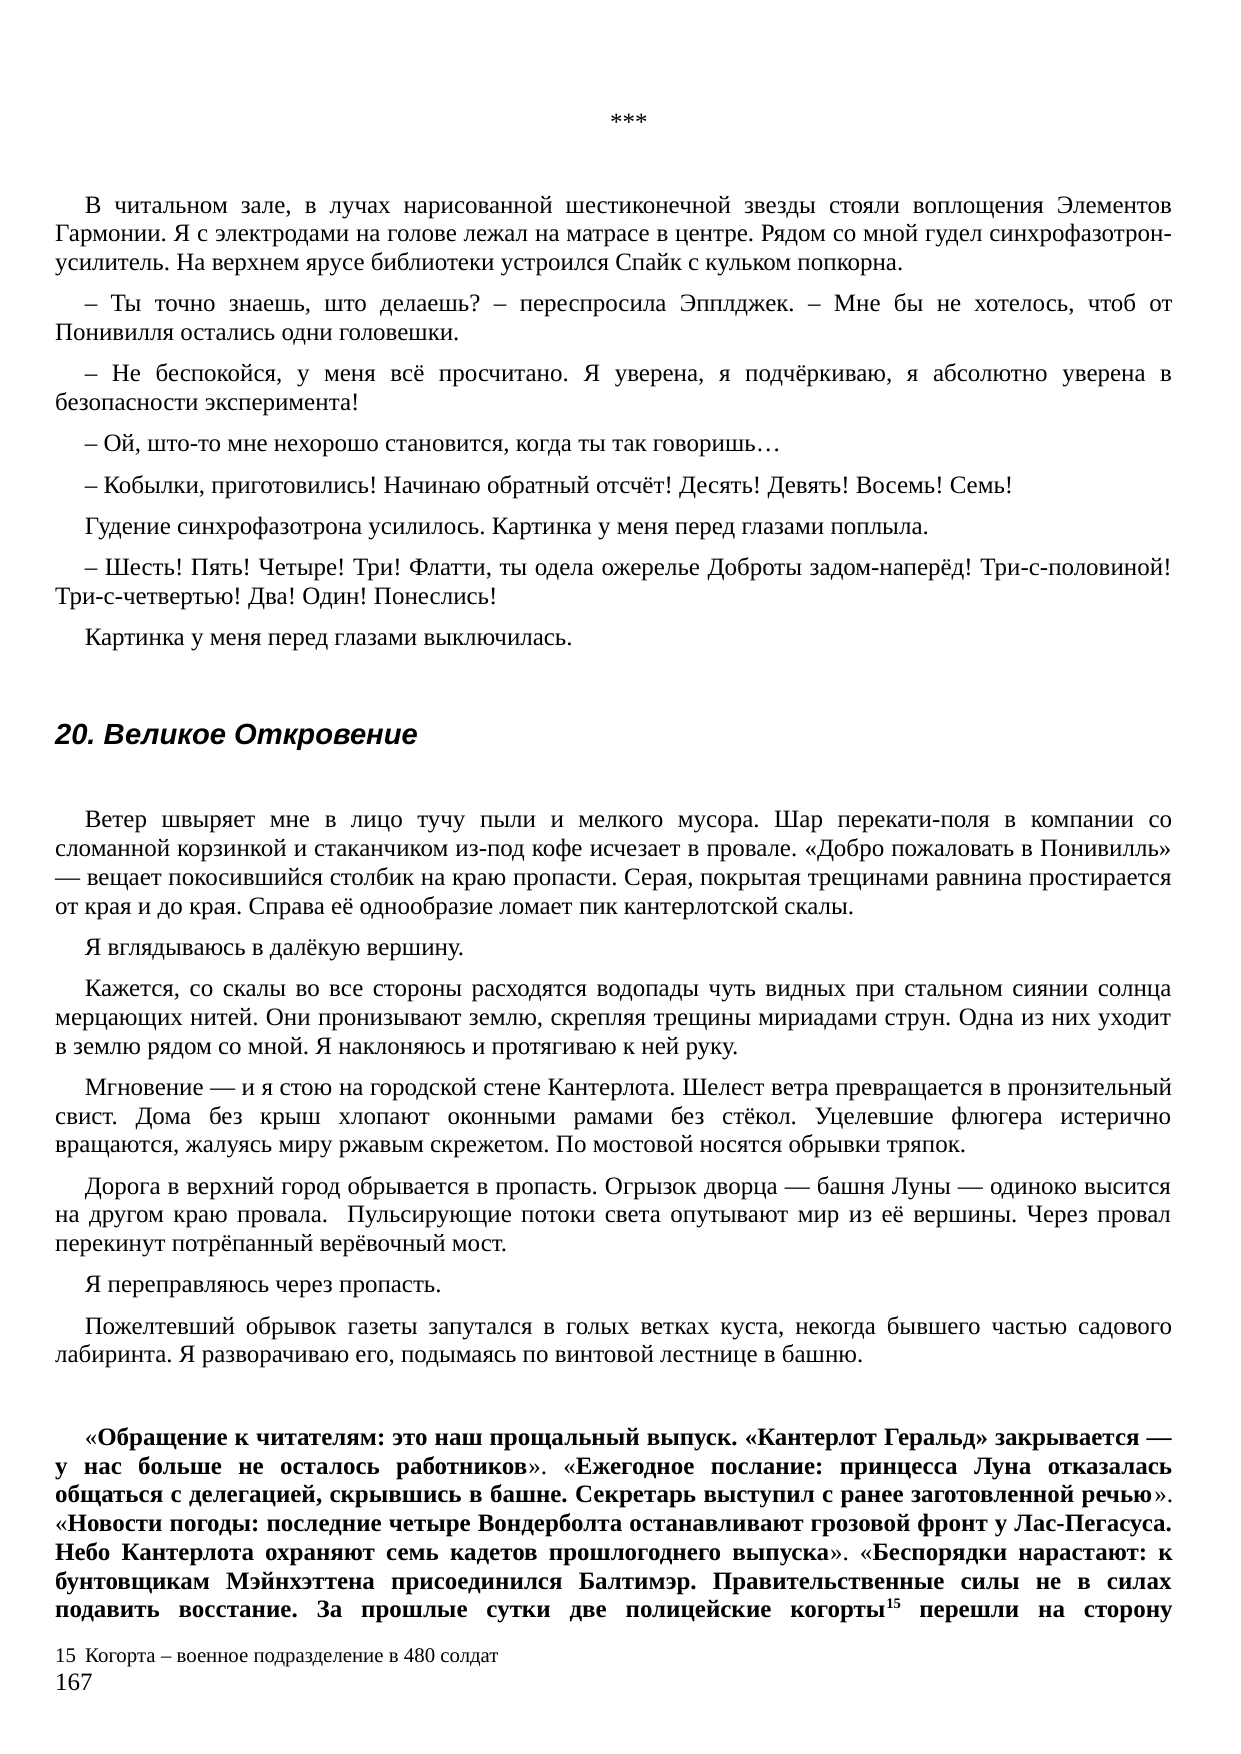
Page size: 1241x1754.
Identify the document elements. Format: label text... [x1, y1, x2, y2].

text В читальном зале, в лучах нарисованной шестиконечной звезды стояли воплощения Элементов Гармонии. Я с электродами на голове лежал на матрасе в центре. Рядом со мной гудел синхрофазотрон-усилитель. На верхнем ярусе библиотеки устроился Спайк с кульком попкорна. [55, 190, 1173, 276]
text Я переправляюсь через пропасть. [55, 1269, 1173, 1298]
text – Ой, што-то мне нехорошо становится, когда ты так говоришь… [55, 428, 1173, 457]
text Дорога в верхний город обрывается в пропасть. Огрызок дворца — башня Луны — одиноко высится на другом краю провала. Пульсирующие потоки света опутывают мир из её вершины. Через провал перекинут потрёпанный верёвочный мост. [55, 1171, 1173, 1257]
text Я вглядываюсь в далёкую вершину. [55, 932, 1173, 961]
text Пожелтевший обрывок газеты запутался в голых ветках куста, некогда бывшего частью садового лабиринта. Я разворачиваю его, подымаясь по винтовой лестнице в башню. [55, 1311, 1173, 1368]
text Картинка у меня перед глазами выключилась. [55, 622, 1173, 651]
text Кажется, со скалы во все стороны расходятся водопады чуть видных при стальном сиянии солнца мерцающих нитей. Они пронизывают землю, скрепляя трещины мириадами струн. Одна из них уходит в землю рядом со мной. Я наклоняюсь и протягиваю к ней руку. [55, 973, 1173, 1059]
text – Шесть! Пять! Четыре! Три! Флатти, ты одела ожерелье Доброты задом-наперёд! Три-с-половиной! Три-с-четвертью! Два! Один! Понеслись! [55, 552, 1173, 610]
text Гудение синхрофазотрона усилилось. Картинка у меня перед глазами поплыла. [55, 511, 1173, 540]
text – Не беспокойся, у меня всё просчитано. Я уверена, я подчёркиваю, я абсолютно уверена в безопасности эксперимента! [55, 358, 1173, 416]
text Когорта – военное подразделение в 480 солдат [55, 1642, 1173, 1667]
text – Ты точно знаешь, што делаешь? – переспросила Эпплджек. – Мне бы не хотелось, чтоб от Понивилля остались одни головешки. [55, 288, 1173, 346]
text Ветер швыряет мне в лицо тучу пыли и мелкого мусора. Шар перекати-поля в компании со сломанной корзинкой и стаканчиком из-под кофе исчезает в провале. «Добро пожаловать в Понивилль» — вещает покосившийся столбик на краю пропасти. Серая, покрытая трещинами равнина простирается от края и до края. Справа её однообразие ломает пик кантерлотской скалы. [55, 804, 1173, 919]
subtitle 20. Великое Откровение [55, 717, 1173, 751]
text – Кобылки, приготовились! Начинаю обратный отсчёт! Десять! Девять! Восемь! Семь! [55, 470, 1173, 498]
text «Обращение к читателям: это наш прощальный выпуск. «Кантерлот Геральд» закрывается — у нас больше не осталось работников». «Ежегодное послание: принцесса Луна отказалась общаться с делегацией, скрывшись в башне. Секретарь выступил с ранее заготовленной речью». «Новости погоды: последние четыре Вондерболта останавливают грозовой фронт у Лас-Пегасуса. Небо Кантерлота охраняют семь кадетов прошлогоднего выпуска». «Беспорядки нарастают: к бунтовщикам Мэйнхэттена присоединился Балтимэр. Правительственные силы не в силах подавить восстание. За прошлые сутки две полицейские когорты перешли на сторону [55, 1422, 1173, 1623]
text *** [55, 107, 1173, 136]
text Мгновение — и я стою на городской стене Кантерлота. Шелест ветра превращается в пронзительный свист. Дома без крыш хлопают оконными рамами без стёкол. Уцелевшие флюгера истерично вращаются, жалуясь миру ржавым скрежетом. По мостовой носятся обрывки тряпок. [55, 1072, 1173, 1158]
